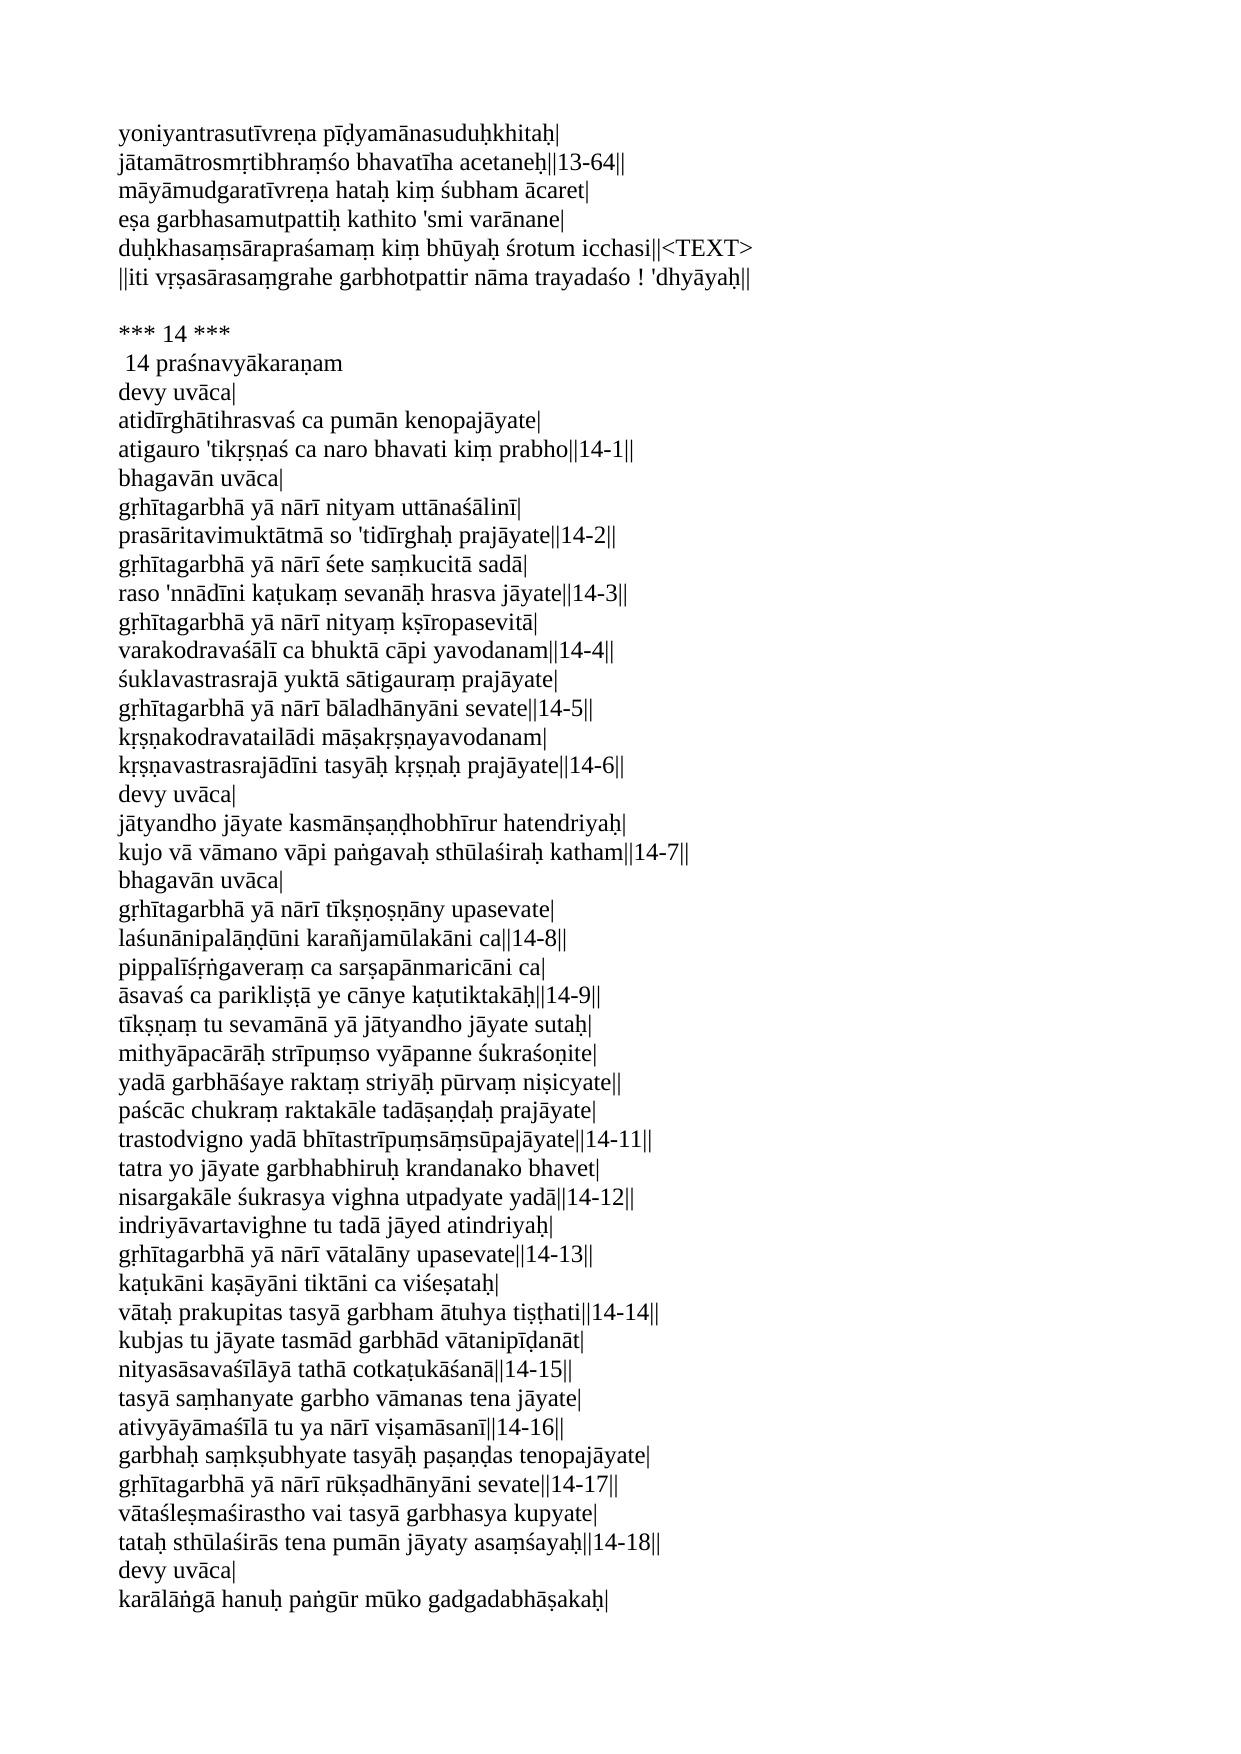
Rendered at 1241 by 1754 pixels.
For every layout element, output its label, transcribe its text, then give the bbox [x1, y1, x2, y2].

text atidīrghātihrasvaś ca pumān kenopajāyate| [118, 406, 1122, 434]
text tataḥ sthūlaśirās tena pumān jāyaty asaṃśayaḥ||14-18|| [118, 1527, 1122, 1556]
text paścāc chukraṃ raktakāle tadāṣaṇḍaḥ prajāyate| [118, 1096, 1122, 1124]
text *** 14 *** [118, 319, 1122, 348]
text bhagavān uvāca| [118, 463, 1122, 492]
text vātaḥ prakupitas tasyā garbham ātuhya tiṣṭhati||14-14|| [118, 1297, 1122, 1326]
text gṛhītagarbhā yā nārī nityaṃ kṣīropasevitā| [118, 607, 1122, 636]
text ativyāyāmaśīlā tu ya nārī viṣamāsanī||14-16|| [118, 1412, 1122, 1441]
text prasāritavimuktātmā so 'tidīrghaḥ prajāyate||14-2|| [118, 521, 1122, 549]
text mithyāpacārāḥ strīpuṃso vyāpanne śukraśoṇite| [118, 1038, 1122, 1067]
text gṛhītagarbhā yā nārī rūkṣadhānyāni sevate||14-17|| [118, 1469, 1122, 1498]
text bhagavān uvāca| [118, 866, 1122, 894]
text āsavaś ca parikliṣṭā ye cānye kaṭutiktakāḥ||14-9|| [118, 981, 1122, 1009]
text nisargakāle śukrasya vighna utpadyate yadā||14-12|| [118, 1182, 1122, 1211]
text gṛhītagarbhā yā nārī tīkṣṇoṣṇāny upasevate| [118, 894, 1122, 923]
text gṛhītagarbhā yā nārī nityam uttānaśālinī| [118, 492, 1122, 521]
text raso 'nnādīni kaṭukaṃ sevanāḥ hrasva jāyate||14-3|| [118, 578, 1122, 607]
text gṛhītagarbhā yā nārī śete saṃkucitā sadā| [118, 549, 1122, 578]
text vātaśleṣmaśirastho vai tasyā garbhasya kupyate| [118, 1498, 1122, 1527]
text māyāmudgaratīvreṇa hataḥ kiṃ śubham ācaret| [118, 176, 1122, 204]
text śuklavastrasrajā yuktā sātigauraṃ prajāyate| [118, 664, 1122, 693]
text yadā garbhāśaye raktaṃ striyāḥ pūrvaṃ niṣicyate|| [118, 1067, 1122, 1096]
text duḥkhasaṃsārapraśamaṃ kiṃ bhūyaḥ śrotum icchasi||<TEXT> [118, 233, 1122, 262]
text devy uvāca| [118, 779, 1122, 808]
text devy uvāca| [118, 377, 1122, 406]
text kubjas tu jāyate tasmād garbhād vātanipīḍanāt| [118, 1326, 1122, 1354]
text atigauro 'tikṛṣṇaś ca naro bhavati kiṃ prabho||14-1|| [118, 434, 1122, 463]
text 14 praśnavyākaraṇam [118, 348, 1122, 377]
text kṛṣṇakodravatailādi māṣakṛṣṇayavodanam| [118, 722, 1122, 751]
text laśunānipalāṇḍūni karañjamūlakāni ca||14-8|| [118, 923, 1122, 952]
text indriyāvartavighne tu tadā jāyed atindriyaḥ| [118, 1211, 1122, 1239]
text tīkṣṇaṃ tu sevamānā yā jātyandho jāyate sutaḥ| [118, 1009, 1122, 1038]
text pippalīśṛṅgaveraṃ ca sarṣapānmaricāni ca| [118, 952, 1122, 981]
text tatra yo jāyate garbhabhiruḥ krandanako bhavet| [118, 1153, 1122, 1182]
text kṛṣṇavastrasrajādīni tasyāḥ kṛṣṇaḥ prajāyate||14-6|| [118, 751, 1122, 779]
text trastodvigno yadā bhītastrīpuṃsāṃsūpajāyate||14-11|| [118, 1124, 1122, 1153]
text jātyandho jāyate kasmānṣaṇḍhobhīrur hatendriyaḥ| [118, 808, 1122, 837]
text yoniyantrasutīvreṇa pīḍyamānasuduḥkhitaḥ| [118, 118, 1122, 147]
text eṣa garbhasamutpattiḥ kathito 'smi varānane| [118, 204, 1122, 233]
text ||iti vṛṣasārasaṃgrahe garbhotpattir nāma trayadaśo ! 'dhyāyaḥ|| [118, 262, 1122, 291]
text kujo vā vāmano vāpi paṅgavaḥ sthūlaśiraḥ katham||14-7|| [118, 837, 1122, 866]
text tasyā saṃhanyate garbho vāmanas tena jāyate| [118, 1383, 1122, 1412]
text nityasāsavaśīlāyā tathā cotkaṭukāśanā||14-15|| [118, 1354, 1122, 1383]
text varakodravaśālī ca bhuktā cāpi yavodanam||14-4|| [118, 636, 1122, 664]
text kaṭukāni kaṣāyāni tiktāni ca viśeṣataḥ| [118, 1268, 1122, 1297]
text jātamātrosmṛtibhraṃśo bhavatīha acetaneḥ||13-64|| [118, 147, 1122, 176]
text garbhaḥ saṃkṣubhyate tasyāḥ paṣaṇḍas tenopajāyate| [118, 1441, 1122, 1469]
text devy uvāca| [118, 1556, 1122, 1584]
text karālāṅgā hanuḥ paṅgūr mūko gadgadabhāṣakaḥ| [118, 1584, 1122, 1613]
text gṛhītagarbhā yā nārī bāladhānyāni sevate||14-5|| [118, 693, 1122, 722]
text gṛhītagarbhā yā nārī vātalāny upasevate||14-13|| [118, 1239, 1122, 1268]
